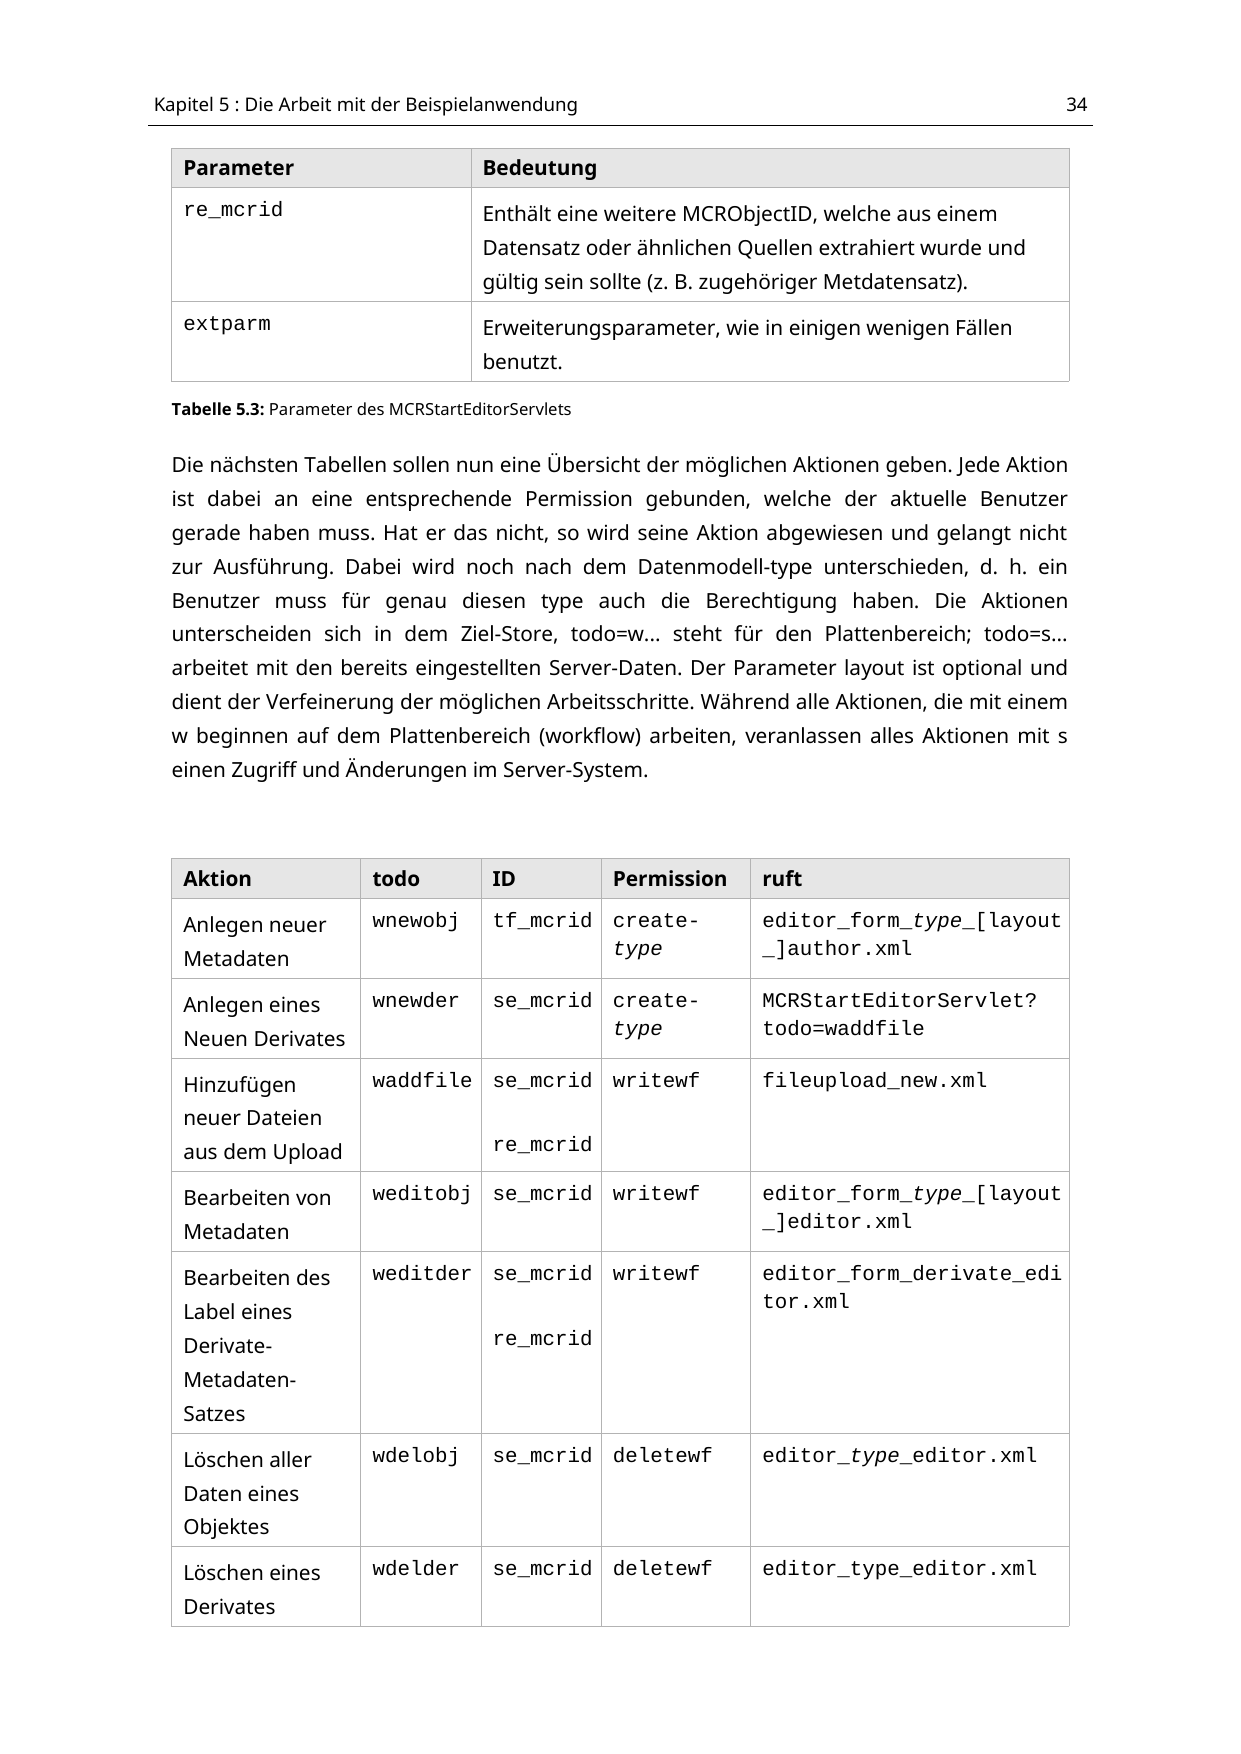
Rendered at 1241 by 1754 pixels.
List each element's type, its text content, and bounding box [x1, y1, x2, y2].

table_header ID [482, 859, 601, 898]
table_header todo [361, 859, 481, 898]
table_cell Bearbeiten des Label eines Derivate-Metadaten-Satzes [172, 1252, 360, 1433]
table_header Parameter [172, 149, 471, 187]
table_cell deletewf [602, 1547, 750, 1626]
table_cell se_mcrid re_mcrid [482, 1252, 601, 1433]
table_cell Erweiterungsparameter, wie in einigen wenigen Fällen benutzt. [472, 302, 1069, 381]
table_cell se_mcrid re_mcrid [482, 1059, 601, 1171]
table_header Permission [602, 859, 750, 898]
table_cell Bearbeiten von Metadaten [172, 1172, 360, 1251]
table_cell se_mcrid [482, 979, 601, 1058]
table_cell weditobj [361, 1172, 481, 1251]
text Tabelle 5.3: Parameter des MCRStartEditorServlets [171, 397, 1069, 421]
table_cell se_mcrid [482, 1547, 601, 1626]
table_cell create-type [602, 979, 750, 1058]
table_cell create-type [602, 899, 750, 978]
table_header Bedeutung [472, 149, 1069, 187]
table_cell editor_form_derivate_editor.xml [751, 1252, 1069, 1433]
table_cell deletewf [602, 1434, 750, 1546]
table_cell Hinzufügen neuer Dateien aus dem Upload [172, 1059, 360, 1171]
table_cell wnewder [361, 979, 481, 1058]
table_cell wnewobj [361, 899, 481, 978]
table_cell extparm [172, 302, 471, 381]
table_cell weditder [361, 1252, 481, 1433]
table_cell se_mcrid [482, 1434, 601, 1546]
table_cell editor_form_type_[layout_]author.xml [751, 899, 1069, 978]
table_cell wdelder [361, 1547, 481, 1626]
table_cell tf_mcrid [482, 899, 601, 978]
table_cell MCRStartEditorServlet?todo=waddfile [751, 979, 1069, 1058]
table_cell Anlegen neuer Metadaten [172, 899, 360, 978]
table_header Aktion [172, 859, 360, 898]
table_cell waddfile [361, 1059, 481, 1171]
table_cell Löschen eines Derivates [172, 1547, 360, 1626]
table_cell editor_type_editor.xml [751, 1434, 1069, 1546]
table_cell Enthält eine weitere MCRObjectID, welche aus einem Datensatz oder ähnlichen Quellen extrahiert wurde und gültig sein sollte (z. B. zugehöriger Metdatensatz). [472, 188, 1069, 301]
table_cell fileupload_new.xml [751, 1059, 1069, 1171]
table_cell writewf [602, 1172, 750, 1251]
table_cell Löschen aller Daten eines Objektes [172, 1434, 360, 1546]
table_cell editor_type_editor.xml [751, 1547, 1069, 1626]
table_cell editor_form_type_[layout_]editor.xml [751, 1172, 1069, 1251]
text Die nächsten Tabellen sollen nun eine Übersicht der möglichen Aktionen geben. Jede Aktion ist dabei an eine entsprechende Permission gebunden, welche der aktuelle Benutzer gerade haben muss. Hat er das nicht, so wird seine Aktion abgewiesen und gelangt nicht zur Ausführung. Dabei wird noch nach dem Datenmodell-type unterschieden, d. h. ein Benutzer muss für genau diesen type auch die Berechtigung haben. Die Aktionen unterscheiden sich in dem Ziel-Store, todo=w... steht für den Plattenbereich; todo=s... arbeitet mit den bereits eingestellten Server-Daten. Der Parameter layout ist optional und dient der Verfeinerung der möglichen Arbeitsschritte. Während alle Aktionen, die mit einem w beginnen auf dem Plattenbereich (workflow) arbeiten, veranlassen alles Aktionen mit s einen Zugriff und Änderungen im Server-System. [171, 450, 1069, 783]
table_cell Anlegen eines Neuen Derivates [172, 979, 360, 1058]
table_cell writewf [602, 1059, 750, 1171]
table_cell writewf [602, 1252, 750, 1433]
table_cell wdelobj [361, 1434, 481, 1546]
table_header ruft [751, 859, 1069, 898]
table_cell se_mcrid [482, 1172, 601, 1251]
table_cell re_mcrid [172, 188, 471, 301]
